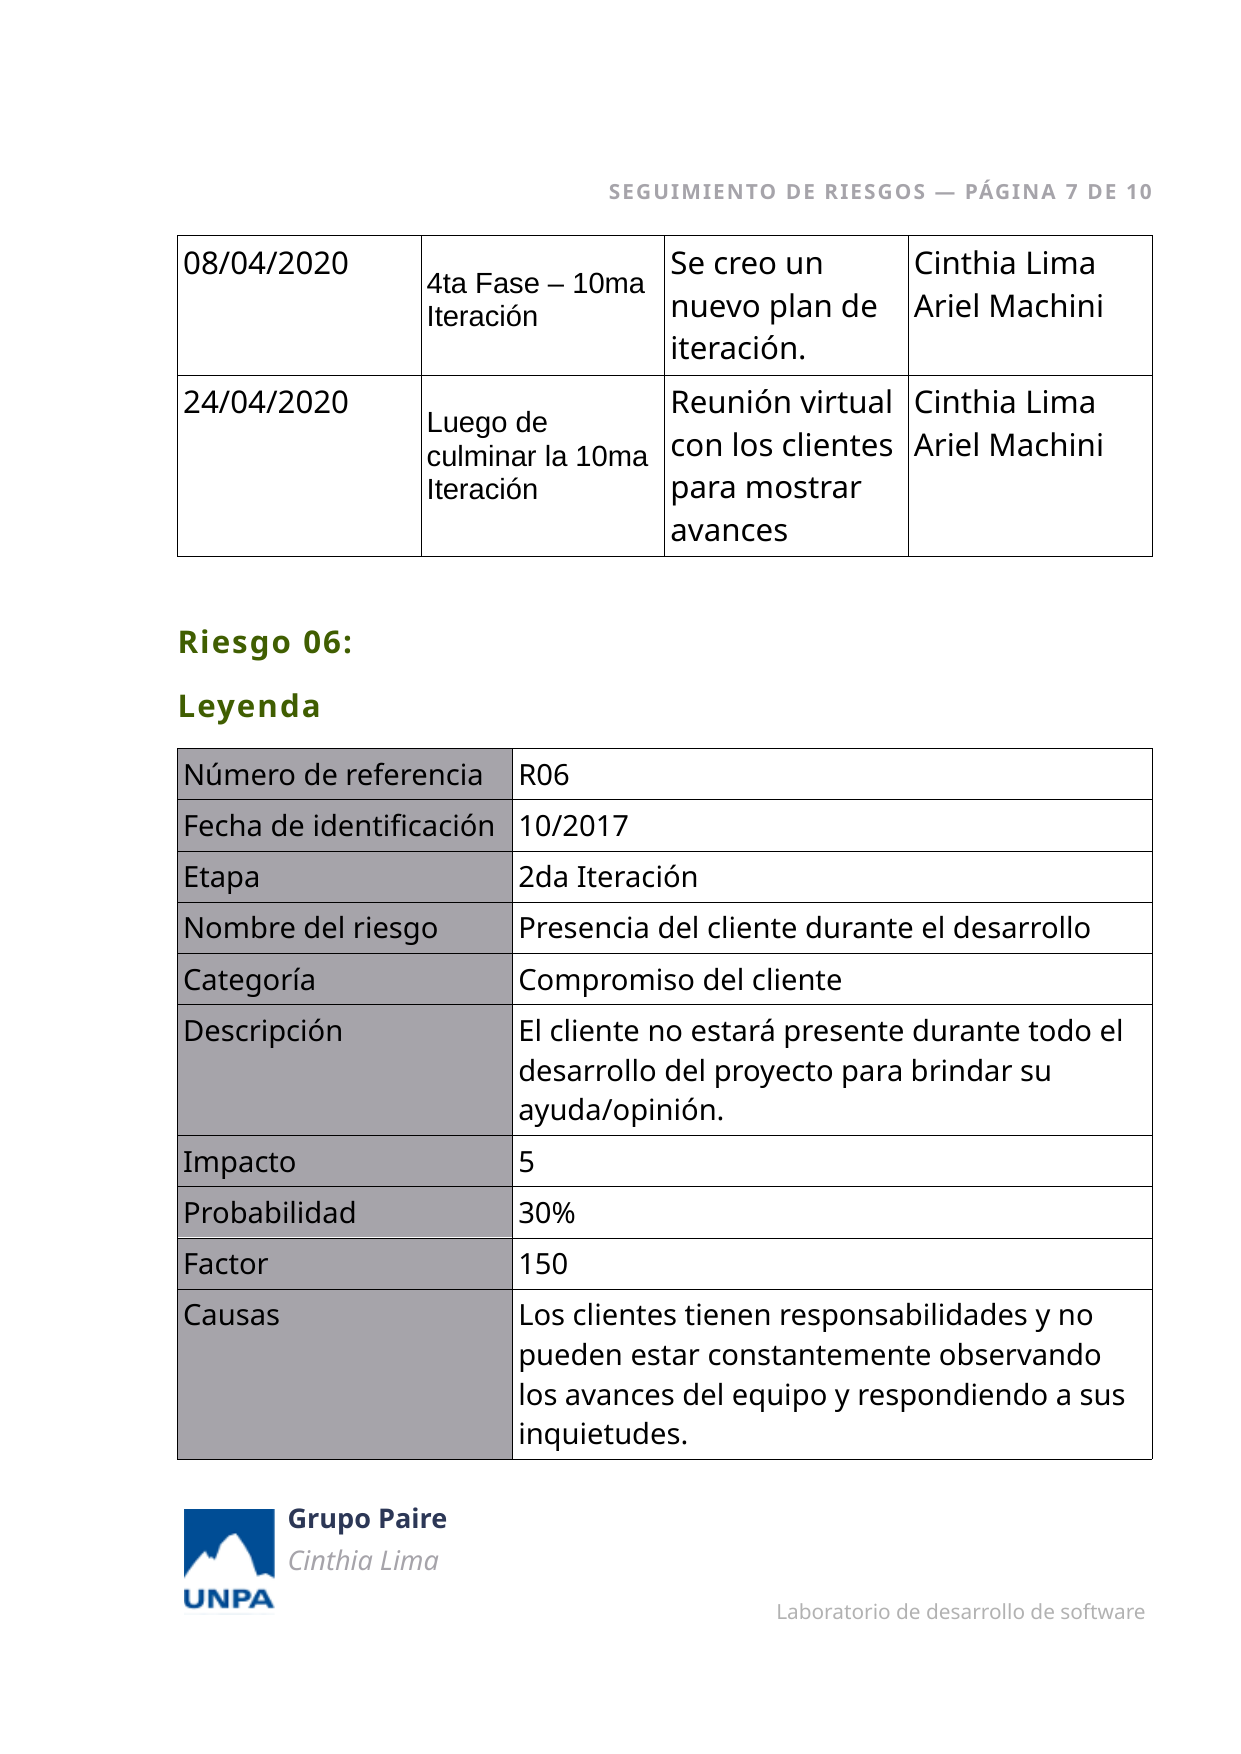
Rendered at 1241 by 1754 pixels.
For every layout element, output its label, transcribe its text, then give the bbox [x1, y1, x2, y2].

table_cell Cinthia Lima Ariel Machini [909, 376, 1152, 556]
table_cell 08/04/2020 [178, 236, 421, 374]
table_cell Se creo un nuevo plan de iteración. [665, 236, 908, 374]
table_cell Cinthia Lima Ariel Machini [909, 236, 1152, 374]
table_cell 10/2017 [513, 800, 1152, 851]
table_cell 4ta Fase – 10ma Iteración [422, 236, 664, 374]
table_cell Descripción [178, 1005, 512, 1135]
table_cell 30% [513, 1187, 1152, 1237]
table_cell Reunión virtual con los clientes para mostrar avances [665, 376, 908, 556]
table_cell Los clientes tienen responsabilidades y no pueden estar constantemente observando los avances del equipo y respondiendo a sus inquietudes. [513, 1290, 1152, 1459]
table_header Número de referencia [178, 749, 512, 799]
table_cell El cliente no estará presente durante todo el desarrollo del proyecto para brindar su ayuda/opinión. [513, 1005, 1152, 1135]
table_cell Factor [178, 1239, 512, 1289]
table_cell Etapa [178, 852, 512, 902]
table_cell Impacto [178, 1136, 512, 1186]
table_header R06 [513, 749, 1152, 799]
table_cell 5 [513, 1136, 1152, 1186]
table_cell Fecha de identificación [178, 800, 512, 851]
table_cell Presencia del cliente durante el desarrollo [513, 903, 1152, 953]
text Riesgo 06: [177, 620, 1152, 663]
table_cell Compromiso del cliente [513, 954, 1152, 1004]
table_cell Categoría [178, 954, 512, 1004]
table_cell 24/04/2020 [178, 376, 421, 556]
table_cell Nombre del riesgo [178, 903, 512, 953]
table_cell 150 [513, 1239, 1152, 1289]
text Leyenda [177, 684, 1152, 727]
table_cell Probabilidad [178, 1187, 512, 1237]
picture [184, 1509, 275, 1615]
table_cell Luego de culminar la 10ma Iteración [422, 376, 664, 556]
table_cell 2da Iteración [513, 852, 1152, 902]
table_cell Causas [178, 1290, 512, 1459]
